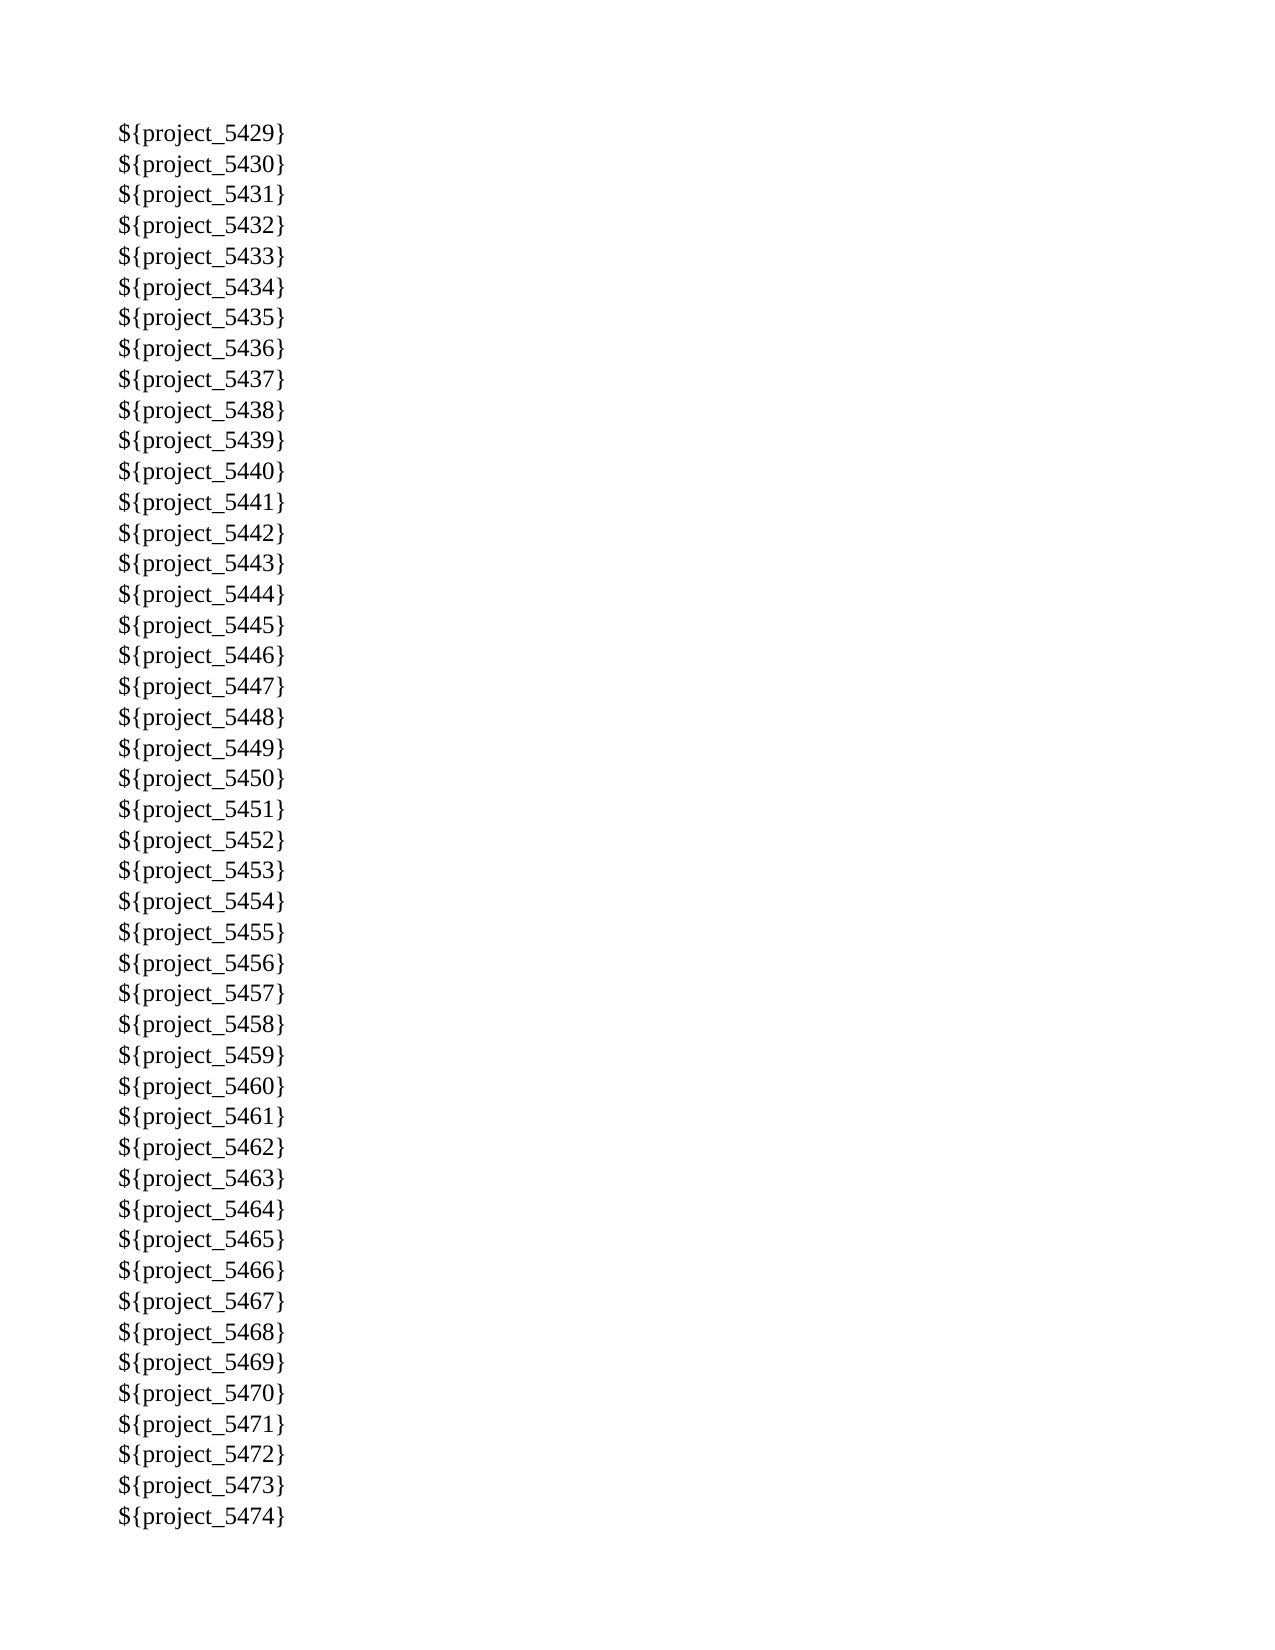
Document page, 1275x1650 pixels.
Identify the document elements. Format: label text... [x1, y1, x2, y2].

text ${project_5454} [118, 886, 1157, 915]
text ${project_5466} [118, 1255, 1157, 1284]
text ${project_5472} [118, 1439, 1157, 1468]
text ${project_5431} [118, 179, 1157, 208]
text ${project_5449} [118, 733, 1157, 761]
text ${project_5474} [118, 1501, 1157, 1530]
text ${project_5452} [118, 825, 1157, 854]
text ${project_5450} [118, 763, 1157, 792]
text ${project_5461} [118, 1101, 1157, 1130]
text ${project_5467} [118, 1286, 1157, 1314]
text ${project_5459} [118, 1040, 1157, 1069]
text ${project_5437} [118, 364, 1157, 393]
text ${project_5457} [118, 978, 1157, 1007]
text ${project_5435} [118, 302, 1157, 331]
text ${project_5445} [118, 610, 1157, 638]
text ${project_5429} [118, 118, 1157, 147]
text ${project_5440} [118, 456, 1157, 485]
text ${project_5473} [118, 1470, 1157, 1499]
text ${project_5441} [118, 487, 1157, 516]
text ${project_5444} [118, 579, 1157, 608]
text ${project_5458} [118, 1009, 1157, 1038]
text ${project_5471} [118, 1409, 1157, 1437]
text ${project_5446} [118, 641, 1157, 669]
text ${project_5447} [118, 671, 1157, 700]
text ${project_5439} [118, 425, 1157, 454]
text ${project_5438} [118, 395, 1157, 423]
text ${project_5443} [118, 548, 1157, 577]
text ${project_5434} [118, 272, 1157, 301]
text ${project_5455} [118, 917, 1157, 946]
text ${project_5465} [118, 1224, 1157, 1253]
text ${project_5470} [118, 1378, 1157, 1407]
text ${project_5432} [118, 210, 1157, 239]
text ${project_5456} [118, 948, 1157, 977]
text ${project_5464} [118, 1194, 1157, 1222]
text ${project_5468} [118, 1317, 1157, 1345]
text ${project_5463} [118, 1163, 1157, 1192]
text ${project_5451} [118, 794, 1157, 823]
text ${project_5469} [118, 1347, 1157, 1376]
text ${project_5448} [118, 702, 1157, 731]
text ${project_5442} [118, 518, 1157, 546]
text ${project_5430} [118, 149, 1157, 178]
text ${project_5436} [118, 333, 1157, 362]
text ${project_5433} [118, 241, 1157, 270]
text ${project_5453} [118, 856, 1157, 884]
text ${project_5462} [118, 1132, 1157, 1161]
text ${project_5460} [118, 1071, 1157, 1099]
